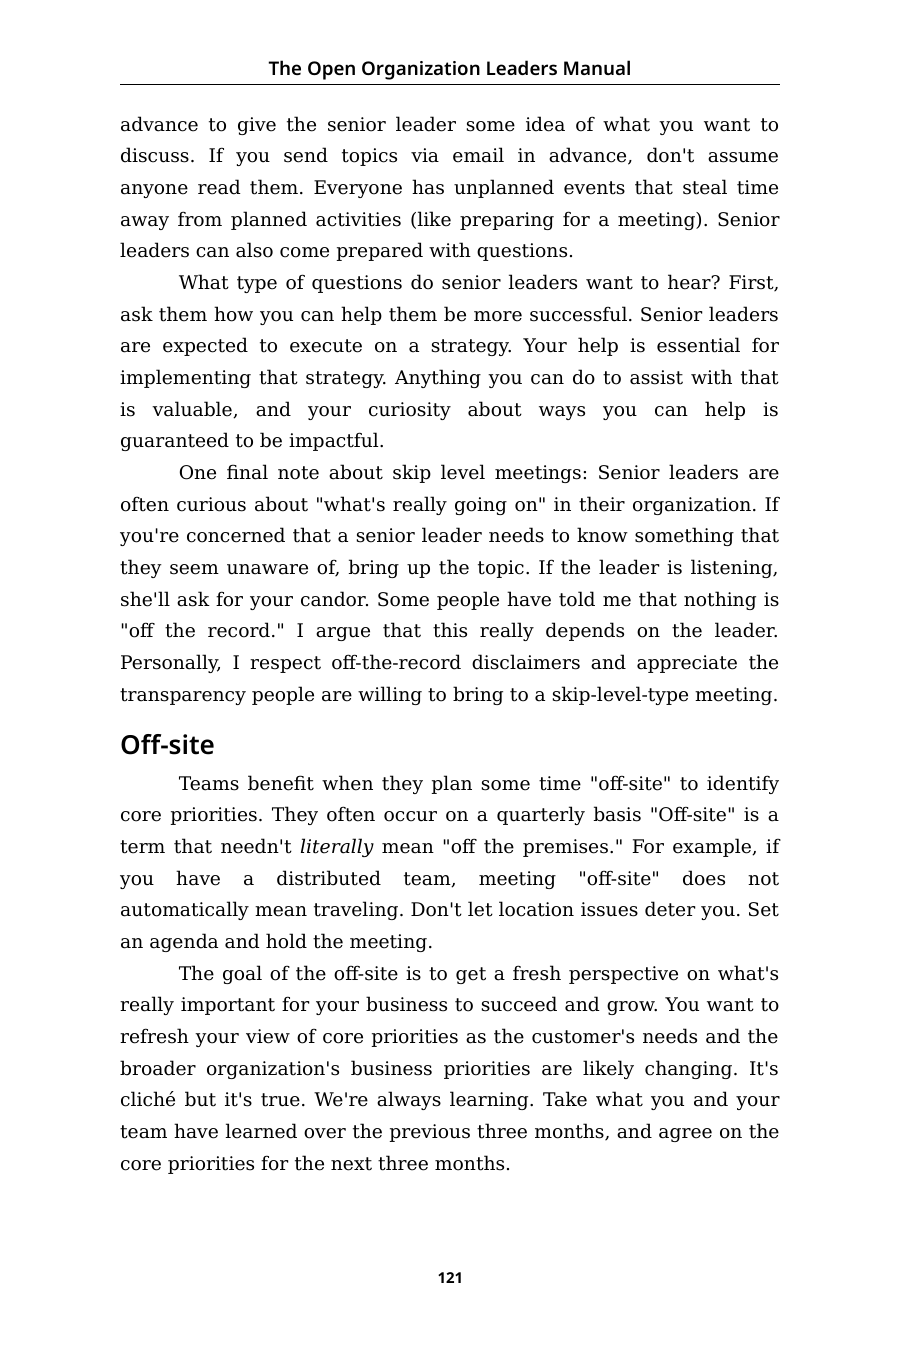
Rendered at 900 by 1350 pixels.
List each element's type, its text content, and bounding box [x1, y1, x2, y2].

text The goal of the off-site is to get a fresh perspective on what's really important for your business to succeed and grow. You want to refresh your view of core priorities as the customer's needs and the broader organization's business priorities are likely changing. It's cliché but it's true. We're always learning. Take what you and your team have learned over the previous three months, and agree on the core priorities for the next three months. [120, 963, 780, 1175]
text Teams benefit when they plan some time "off-site" to identify core priorities. They often occur on a quarterly basis "Off-site" is a term that needn't literally mean "off the premises." For example, if you have a distributed team, meeting "off-site" does not automatically mean traveling. Don't let location issues deter you. Set an agenda and hold the meeting. [120, 773, 780, 953]
text advance to give the senior leader some idea of what you want to discuss. If you send topics via email in advance, don't assume anyone read them. Everyone has unplanned events that steal time away from planned activities (like preparing for a meeting). Senior leaders can also come prepared with questions. [120, 114, 780, 262]
text What type of questions do senior leaders want to hear? First, ask them how you can help them be more successful. Senior leaders are expected to execute on a strategy. Your help is essential for implementing that strategy. Anything you can do to assist with that is valuable, and your curiosity about ways you can help is guaranteed to be impactful. [120, 272, 780, 452]
subtitle Off-site [120, 731, 780, 761]
text One final note about skip level meetings: Senior leaders are often curious about "what's really going on" in their organization. If you're concerned that a senior leader needs to know something that they seem unaware of, bring up the topic. If the leader is listening, she'll ask for your candor. Some people have told me that nothing is "off the record." I argue that this really depends on the leader. Personally, I respect off-the-record disclaimers and appreciate the transparency people are willing to bring to a skip-level-type meeting. [120, 462, 780, 706]
